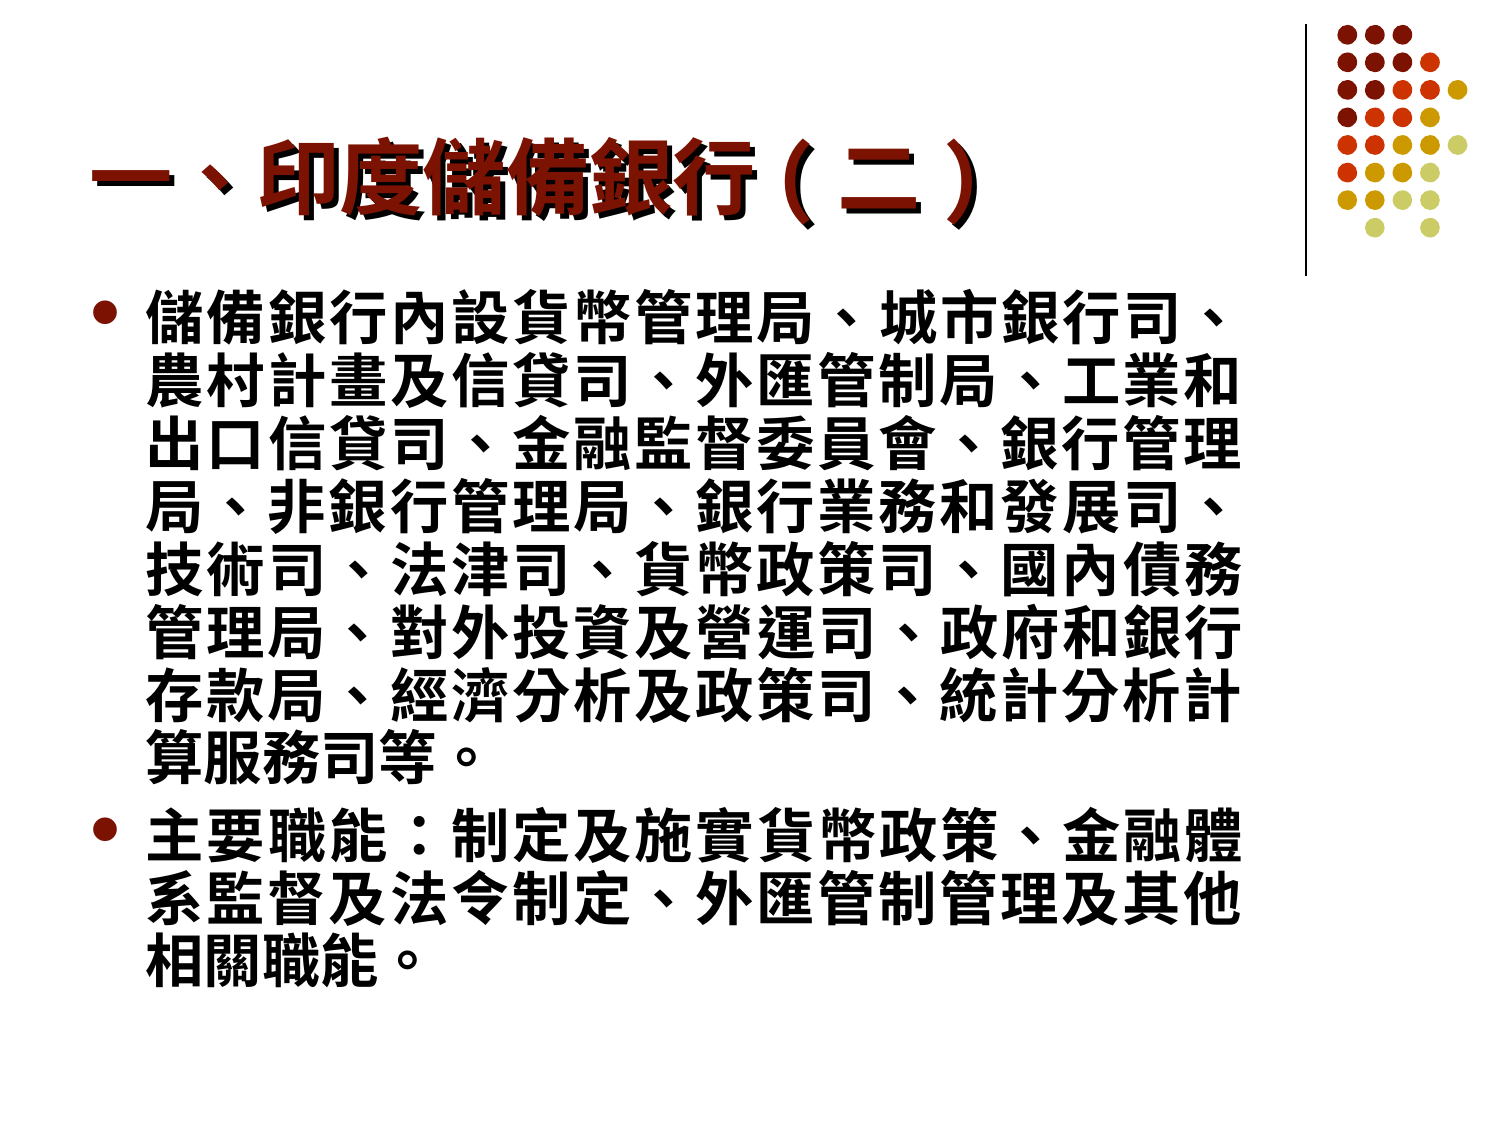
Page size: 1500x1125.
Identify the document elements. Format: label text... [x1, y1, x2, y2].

list 儲備銀行內設貨幣管理局、城市銀行司、農村計畫及信貸司、外匯管制局、工業和出口信貸司、金融監督委員會、銀行管理局、非銀行管理局、銀行業務和發展司、技術司、法津司、貨幣政策司、國內債務管理局、對外投資及營運司、政府和銀行存款局、經濟分析及政策司、統計分析計算服務司等。 主要職能：制定及施實貨幣政策、金融體系監督及法令制定、外匯管制管理及其他相關職能。 [74, 282, 1258, 1006]
title 一、印度儲備銀行(二) [74, 20, 1313, 233]
